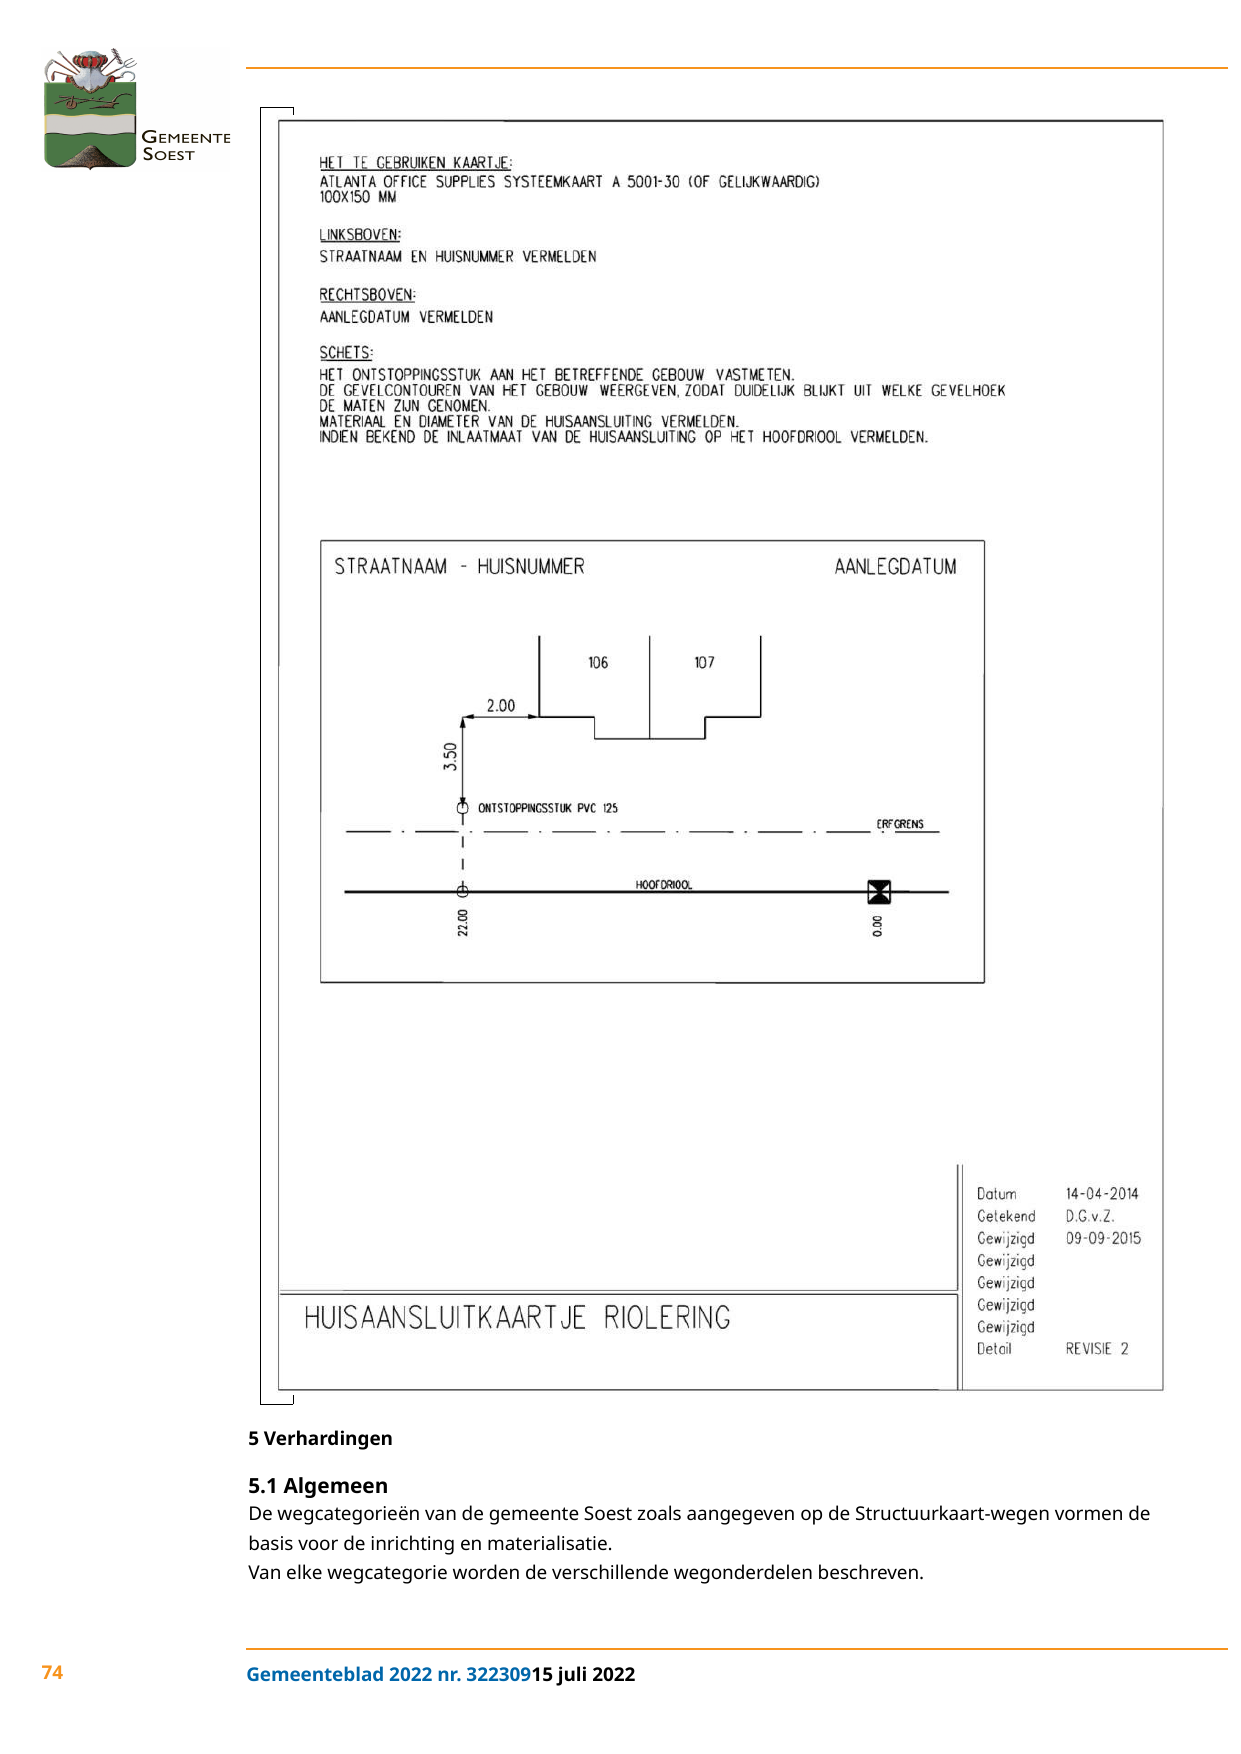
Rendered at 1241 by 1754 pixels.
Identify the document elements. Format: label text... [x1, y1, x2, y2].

text 5.1 Algemeen [248, 1472, 1152, 1500]
picture [41, 47, 231, 172]
text Van elke wegcategorie worden de verschillende wegonderdelen beschreven. [248, 1559, 1152, 1585]
text 5 Verhardingen [248, 1425, 1152, 1451]
text De wegcategorieën van de gemeente Soest zoals aangegeven op de Structuurkaart-wegen vormen de basis voor de inrichting en materialisatie. [248, 1500, 1152, 1555]
picture [268, 115, 1173, 1395]
